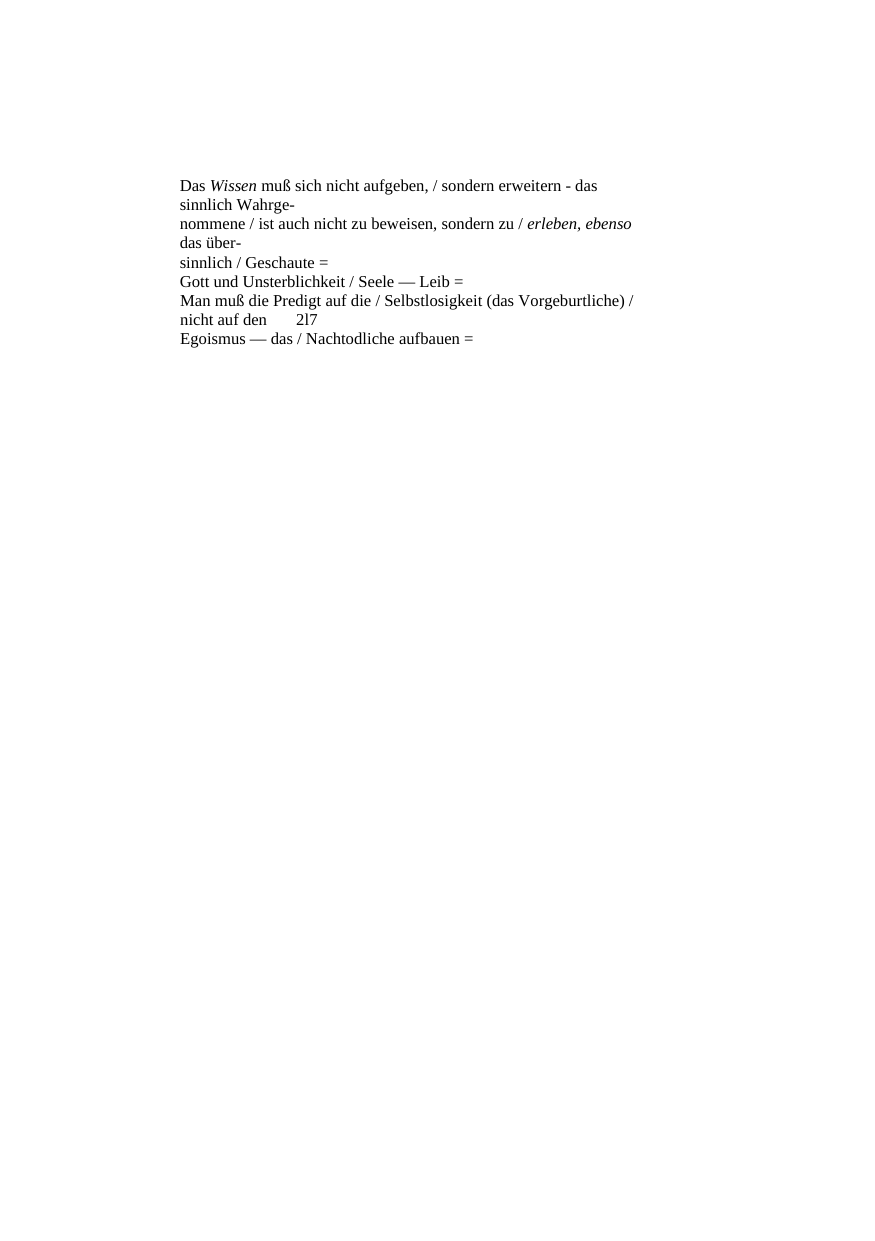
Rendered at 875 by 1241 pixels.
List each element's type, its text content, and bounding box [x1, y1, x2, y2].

text Man muß die Predigt auf die / Selbstlosigkeit (das Vorgeburtliche) / nicht auf den 2l7 Egoismus — das / Nachtodliche aufbauen = [180, 291, 635, 348]
text Das Wissen muß sich nicht aufgeben, / sondern erweitern - das sinnlich Wahrge- nommene / ist auch nicht zu beweisen, sondern zu / erleben, ebenso das über- sinnlich / Geschaute = Gott und Unsterblichkeit / Seele — Leib = [179, 176, 635, 291]
